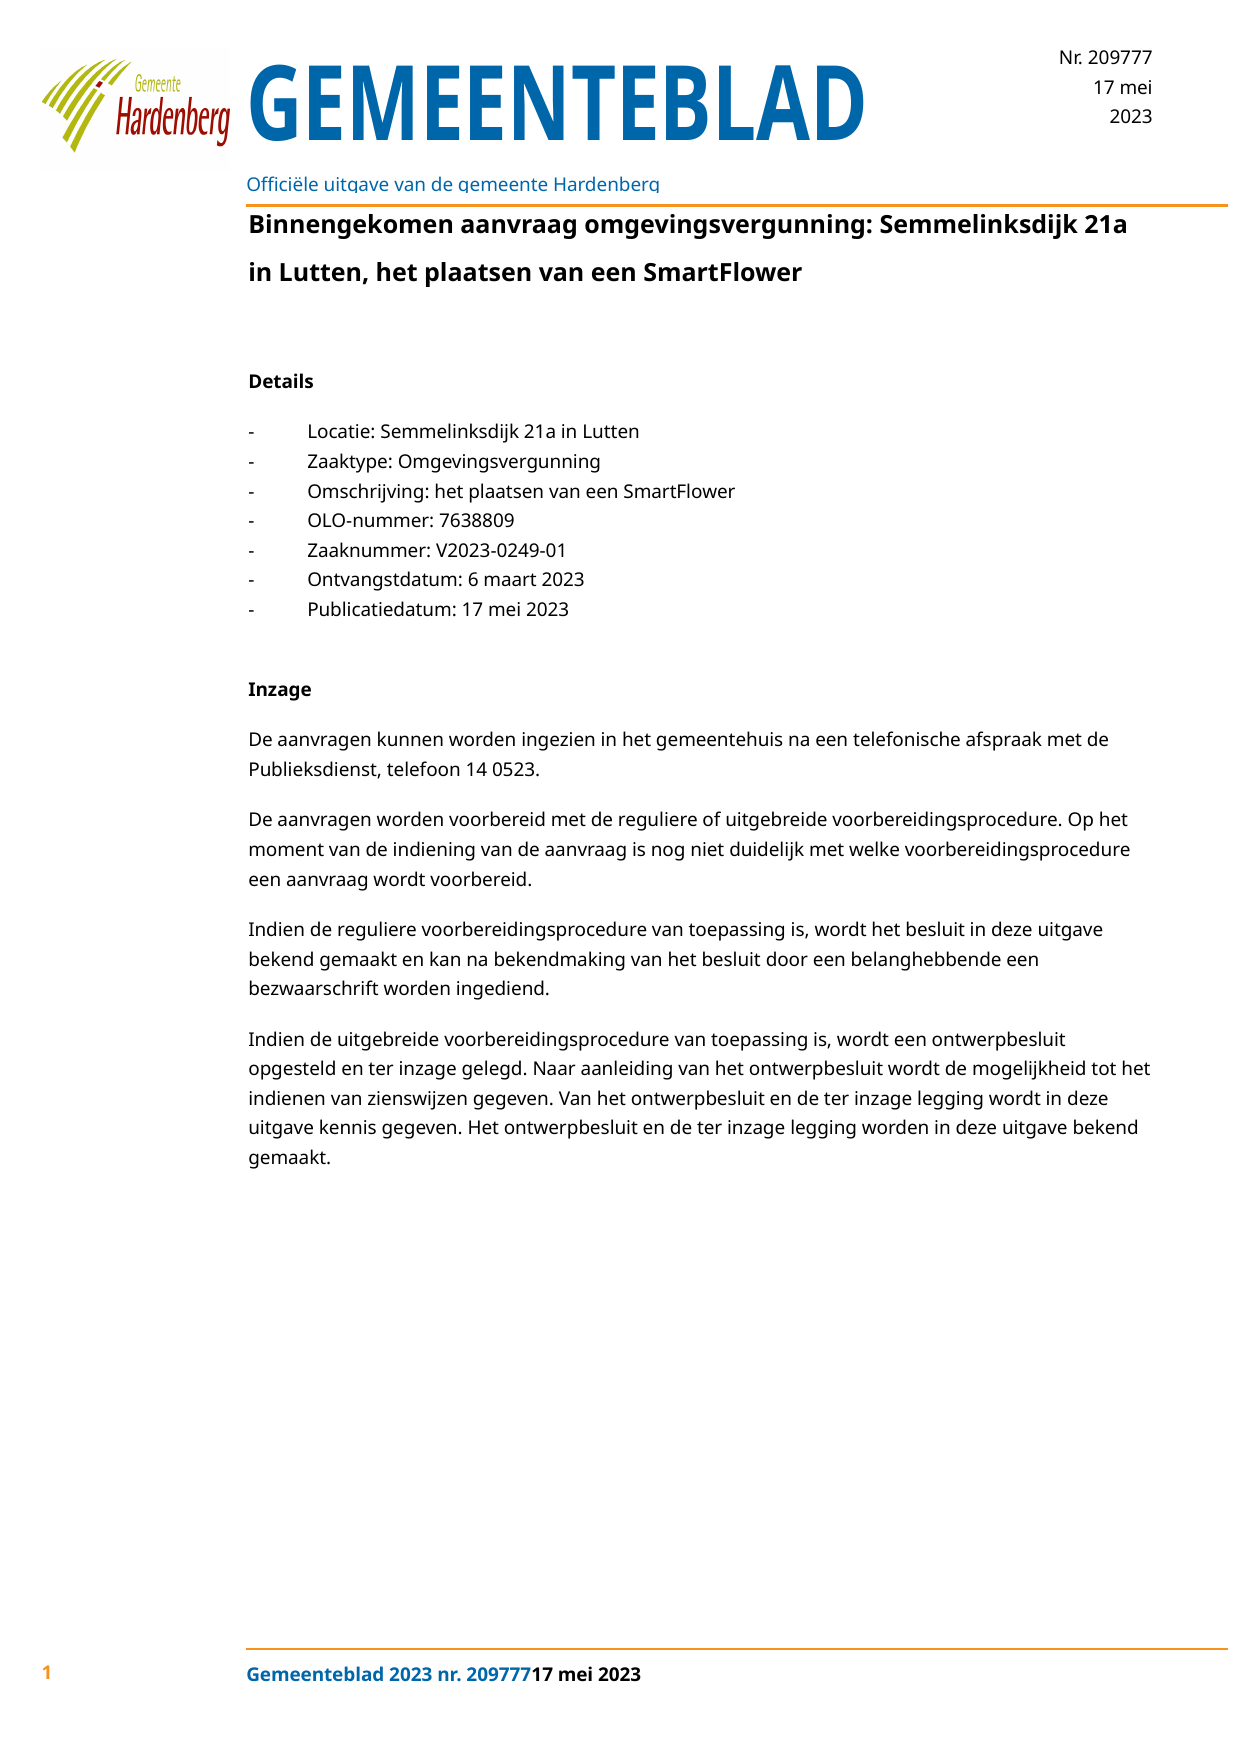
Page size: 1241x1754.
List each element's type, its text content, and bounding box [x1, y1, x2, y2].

list OLO-nummer: 7638809 [248, 507, 1152, 533]
list Zaaknummer: V2023-0249-01 [248, 537, 1152, 563]
list Omschrijving: het plaatsen van een SmartFlower [248, 478, 1152, 504]
text Indien de reguliere voorbereidingsprocedure van toepassing is, wordt het besluit in deze uitgave bekend gemaakt en kan na bekendmaking van het besluit door een belanghebbende een bezwaarschrift worden ingediend. [248, 916, 1152, 1001]
picture [41, 47, 231, 172]
list Locatie: Semmelinksdijk 21a in Lutten [248, 419, 1152, 444]
list Zaaktype: Omgevingsvergunning [248, 448, 1152, 474]
text Binnengekomen aanvraag omgevingsvergunning: Semmelinksdijk 21a in Lutten, het plaatsen van een SmartFlower [248, 207, 1152, 288]
text Details [248, 368, 1152, 394]
list Ontvangstdatum: 6 maart 2023 [248, 567, 1152, 592]
list Publicatiedatum: 17 mei 2023 [248, 596, 1152, 622]
text De aanvragen kunnen worden ingezien in het gemeentehuis na een telefonische afspraak met de Publieksdienst, telefoon 14 0523. [248, 727, 1152, 782]
text De aanvragen worden voorbereid met de reguliere of uitgebreide voorbereidingsprocedure. Op het moment van de indiening van de aanvraag is nog niet duidelijk met welke voorbereidingsprocedure een aanvraag wordt voorbereid. [248, 807, 1152, 892]
text Inzage [248, 676, 1152, 702]
text Indien de uitgebreide voorbereidingsprocedure van toepassing is, wordt een ontwerpbesluit opgesteld en ter inzage gelegd. Naar aanleiding van het ontwerpbesluit wordt de mogelijkheid tot het indienen van zienswijzen gegeven. Van het ontwerpbesluit en de ter inzage legging wordt in deze uitgave kennis gegeven. Het ontwerpbesluit en de ter inzage legging worden in deze uitgave bekend gemaakt. [248, 1026, 1152, 1170]
